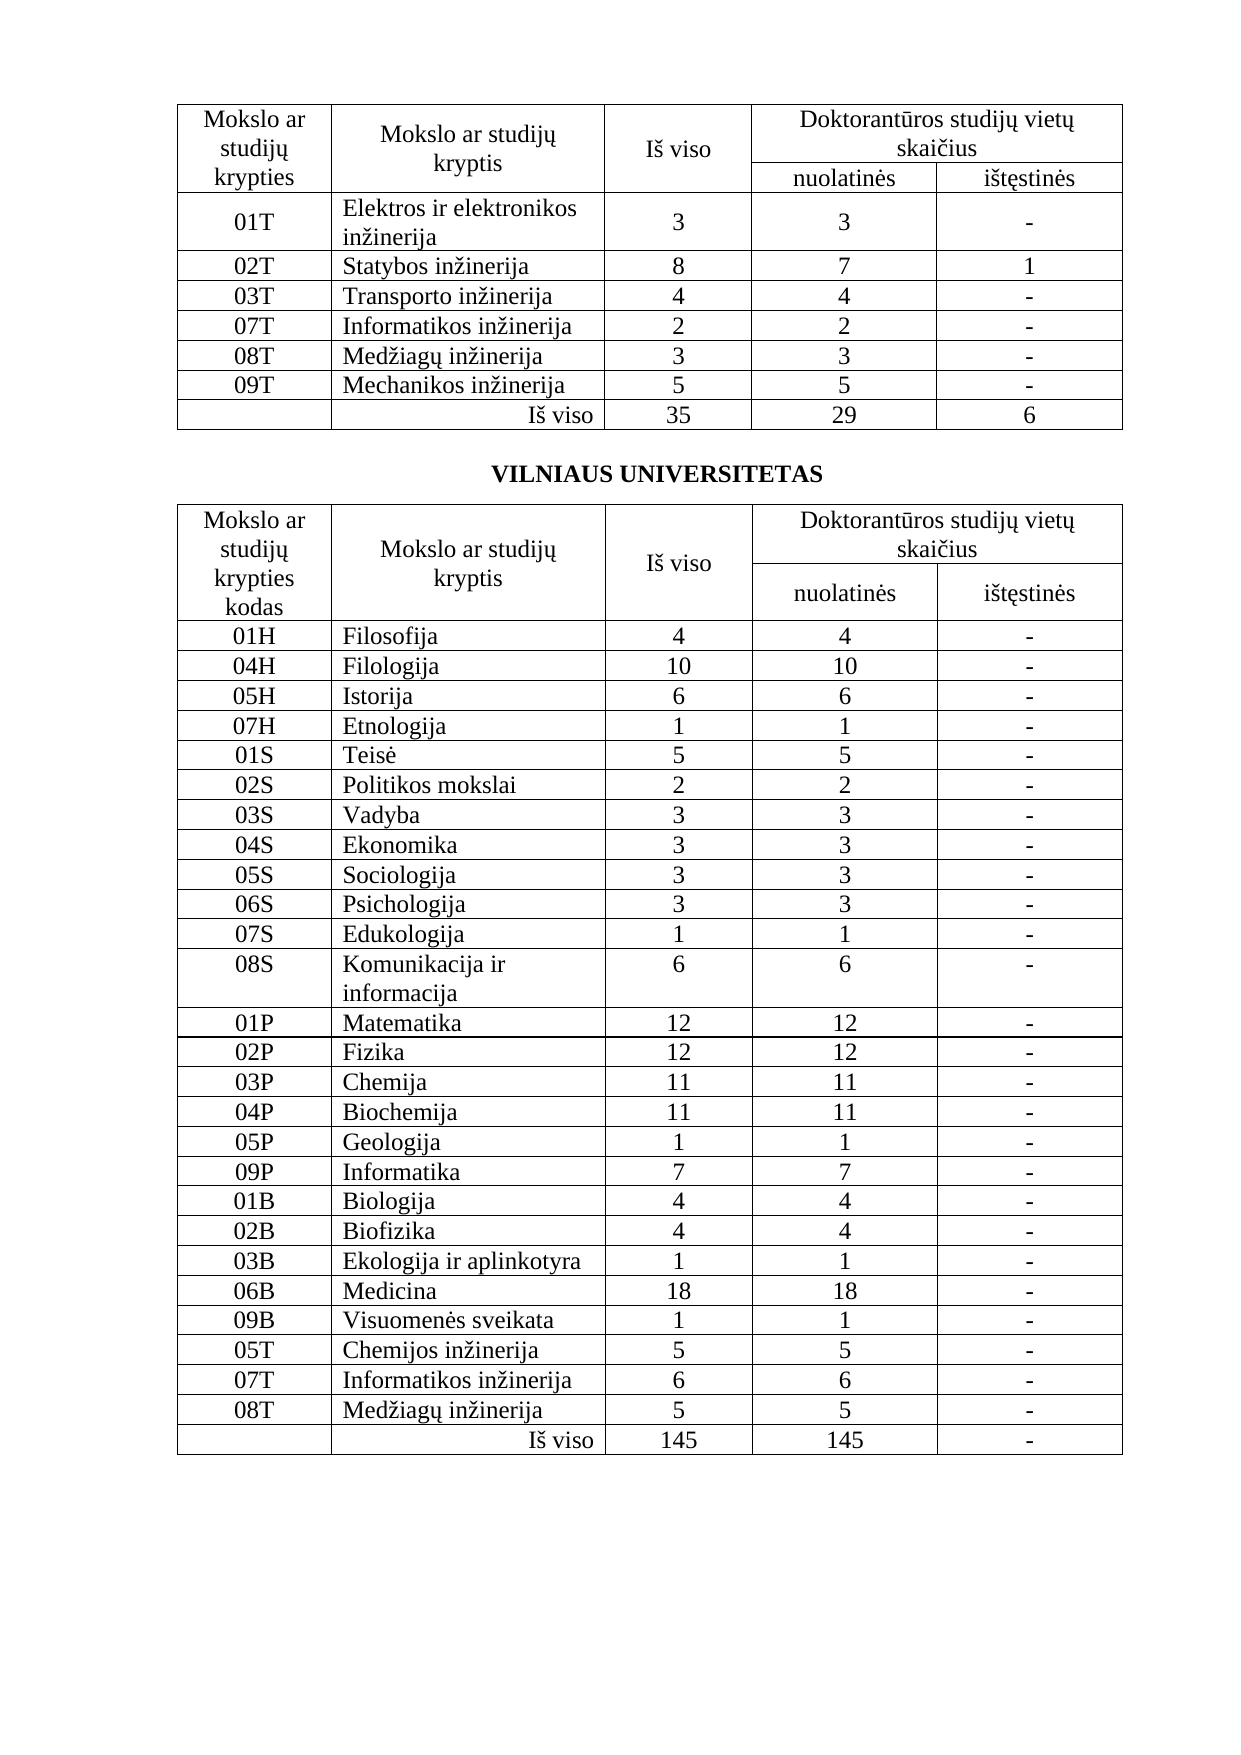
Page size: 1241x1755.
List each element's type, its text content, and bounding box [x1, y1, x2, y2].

table_cell Ekonomika [332, 830, 605, 859]
table_cell 10 [753, 651, 937, 680]
table_cell 1 [753, 711, 937, 739]
table_cell 5 [606, 1395, 752, 1424]
table_cell 11 [606, 1097, 752, 1126]
table_cell 3 [606, 800, 752, 829]
table_cell - [938, 1186, 1122, 1215]
table_cell Biofizika [332, 1216, 605, 1245]
table_cell 7 [753, 1157, 937, 1185]
table_cell 02S [178, 770, 331, 799]
table_cell - [938, 1067, 1122, 1096]
table_cell 01P [178, 1008, 331, 1036]
table_cell 06B [178, 1276, 331, 1304]
table_header Mokslo ar studijų kryptis [332, 505, 605, 620]
table_cell 08T [178, 1395, 331, 1424]
table_cell 01B [178, 1186, 331, 1215]
table_cell [178, 400, 331, 429]
table_cell 18 [753, 1276, 937, 1304]
table_cell - [938, 800, 1122, 829]
table_cell 3 [752, 193, 936, 250]
table_cell 4 [606, 1216, 752, 1245]
table_cell 1 [753, 1246, 937, 1275]
table_cell 2 [752, 311, 936, 340]
table_cell 5 [753, 1395, 937, 1424]
table_cell Chemijos inžinerija [332, 1335, 605, 1364]
table_header Iš viso [606, 505, 752, 620]
table_cell - [938, 890, 1122, 918]
table_cell - [938, 860, 1122, 888]
table_cell 09P [178, 1157, 331, 1185]
table_cell 6 [753, 1365, 937, 1394]
table_cell Geologija [332, 1127, 605, 1156]
table_cell 1 [753, 919, 937, 948]
table_cell 12 [753, 1008, 937, 1036]
table_cell 18 [606, 1276, 752, 1304]
table_cell Vadyba [332, 800, 605, 829]
table_cell 11 [753, 1097, 937, 1126]
table_cell Elektros ir elektronikos inžinerija [332, 193, 604, 250]
table_cell - [938, 1425, 1122, 1453]
table_cell 4 [753, 621, 937, 650]
table_cell 05T [178, 1335, 331, 1364]
table_cell Medicina [332, 1276, 605, 1304]
table_cell 03T [178, 281, 331, 310]
text VILNIAUS UNIVERSITETAS [177, 459, 1137, 488]
table_cell 12 [606, 1008, 752, 1036]
table_cell 3 [753, 860, 937, 888]
table_header Doktorantūros studijų vietų skaičius [753, 505, 1122, 563]
table_cell 4 [752, 281, 936, 310]
table_cell 5 [752, 371, 936, 399]
table_cell - [938, 711, 1122, 739]
table_cell 6 [937, 400, 1122, 429]
table_cell 05S [178, 860, 331, 888]
table_cell - [938, 1365, 1122, 1394]
table_cell Fizika [332, 1038, 605, 1066]
table_cell 6 [606, 681, 752, 710]
table_cell 03S [178, 800, 331, 829]
table_cell Iš viso [332, 1425, 605, 1453]
table_cell Etnologija [332, 711, 605, 739]
table_cell - [938, 1306, 1122, 1334]
table_cell - [938, 1216, 1122, 1245]
table_cell 07T [178, 311, 331, 340]
table_cell 6 [606, 1365, 752, 1394]
table_cell 7 [752, 251, 936, 280]
table_cell 03P [178, 1067, 331, 1096]
table_cell Informatika [332, 1157, 605, 1185]
table_cell 10 [606, 651, 752, 680]
table_cell Biochemija [332, 1097, 605, 1126]
table_cell 1 [753, 1127, 937, 1156]
table_cell Edukologija [332, 919, 605, 948]
table_cell 06S [178, 890, 331, 918]
table_cell 01H [178, 621, 331, 650]
table_cell 01S [178, 741, 331, 769]
table_cell nuolatinės [753, 564, 937, 620]
table_cell 8 [605, 251, 751, 280]
table_cell 07T [178, 1365, 331, 1394]
table_cell 5 [753, 1335, 937, 1364]
table_cell 6 [606, 949, 752, 1007]
table_cell 07H [178, 711, 331, 739]
table_cell 5 [753, 741, 937, 769]
table_cell 3 [605, 341, 751, 369]
table_header Doktorantūros studijų vietų skaičius [752, 105, 1122, 162]
table_cell 4 [606, 621, 752, 650]
table_cell Psichologija [332, 890, 605, 918]
table_cell Medžiagų inžinerija [332, 1395, 605, 1424]
table_cell Statybos inžinerija [332, 251, 604, 280]
table_cell Politikos mokslai [332, 770, 605, 799]
table_cell - [938, 1127, 1122, 1156]
table_cell [178, 1425, 331, 1453]
table_cell 1 [753, 1306, 937, 1334]
table_cell Chemija [332, 1067, 605, 1096]
table_cell 01T [178, 193, 331, 250]
table_cell Sociologija [332, 860, 605, 888]
table_cell 04S [178, 830, 331, 859]
table_cell Matematika [332, 1008, 605, 1036]
table_cell Informatikos inžinerija [332, 311, 604, 340]
table_cell 145 [606, 1425, 752, 1453]
table_cell 6 [753, 681, 937, 710]
table_cell Teisė [332, 741, 605, 769]
table_cell 11 [753, 1067, 937, 1096]
table_cell - [938, 621, 1122, 650]
table_cell Filologija [332, 651, 605, 680]
table_cell Komunikacija ir informacija [332, 949, 605, 1007]
table_cell 2 [753, 770, 937, 799]
table_cell - [938, 1335, 1122, 1364]
table_cell - [937, 371, 1122, 399]
table_cell Medžiagų inžinerija [332, 341, 604, 369]
table_cell - [938, 741, 1122, 769]
table_cell 12 [606, 1038, 752, 1066]
table_cell - [938, 1395, 1122, 1424]
table_cell Ekologija ir aplinkotyra [332, 1246, 605, 1275]
table_cell 07S [178, 919, 331, 948]
table_cell 05P [178, 1127, 331, 1156]
table_cell 6 [753, 949, 937, 1007]
table_cell Transporto inžinerija [332, 281, 604, 310]
table_cell - [938, 1008, 1122, 1036]
table_cell - [938, 1246, 1122, 1275]
table_cell Biologija [332, 1186, 605, 1215]
table_cell 3 [606, 830, 752, 859]
table_cell Informatikos inžinerija [332, 1365, 605, 1394]
table_cell - [938, 681, 1122, 710]
table_cell 1 [937, 251, 1122, 280]
table_cell 3 [752, 341, 936, 369]
table_cell 1 [606, 1306, 752, 1334]
table_cell Iš viso [332, 400, 604, 429]
table_cell 05H [178, 681, 331, 710]
table_cell Visuomenės sveikata [332, 1306, 605, 1334]
table_cell 09T [178, 371, 331, 399]
table_cell 09B [178, 1306, 331, 1334]
table_cell - [938, 770, 1122, 799]
table_cell - [937, 193, 1122, 250]
table_header Mokslo ar studijų kryptis [332, 105, 604, 192]
table_cell 3 [753, 890, 937, 918]
table_cell - [938, 919, 1122, 948]
table_cell Filosofija [332, 621, 605, 650]
table_cell 5 [605, 371, 751, 399]
table_header Iš viso [605, 105, 751, 192]
table_cell - [937, 281, 1122, 310]
table_cell 7 [606, 1157, 752, 1185]
table_cell 12 [753, 1038, 937, 1066]
table_cell 2 [605, 311, 751, 340]
table_cell 145 [753, 1425, 937, 1453]
table_cell 1 [606, 1127, 752, 1156]
table_cell - [938, 830, 1122, 859]
table_cell 1 [606, 919, 752, 948]
table_cell 04H [178, 651, 331, 680]
table_cell nuolatinės [752, 163, 936, 192]
table_cell - [938, 651, 1122, 680]
table_header Mokslo ar studijų krypties kodas [178, 505, 331, 620]
table_cell 3 [605, 193, 751, 250]
table_cell - [938, 1157, 1122, 1185]
table_cell 5 [606, 1335, 752, 1364]
table_cell 5 [606, 741, 752, 769]
table_cell 02P [178, 1038, 331, 1066]
table_cell ištęstinės [938, 564, 1122, 620]
table_cell 11 [606, 1067, 752, 1096]
table_cell 08S [178, 949, 331, 1007]
table_cell 02B [178, 1216, 331, 1245]
table_cell 08T [178, 341, 331, 369]
table_cell 4 [606, 1186, 752, 1215]
table_cell 4 [605, 281, 751, 310]
table_cell 29 [752, 400, 936, 429]
table_cell - [938, 1097, 1122, 1126]
table_header Mokslo ar studijų krypties kodas [178, 105, 331, 192]
table_cell 2 [606, 770, 752, 799]
table_cell 03B [178, 1246, 331, 1275]
table_cell ištęstinės [937, 163, 1122, 192]
table_cell Istorija [332, 681, 605, 710]
table_cell 3 [753, 830, 937, 859]
table_cell 04P [178, 1097, 331, 1126]
table_cell - [937, 311, 1122, 340]
table_cell - [938, 1276, 1122, 1304]
table_cell 4 [753, 1186, 937, 1215]
table_cell - [937, 341, 1122, 369]
table_cell 1 [606, 711, 752, 739]
table_cell 4 [753, 1216, 937, 1245]
table_cell 3 [606, 890, 752, 918]
table_cell 1 [606, 1246, 752, 1275]
table_cell - [938, 949, 1122, 1007]
table_cell - [938, 1038, 1122, 1066]
table_cell 3 [606, 860, 752, 888]
table_cell Mechanikos inžinerija [332, 371, 604, 399]
table_cell 02T [178, 251, 331, 280]
table_cell 35 [605, 400, 751, 429]
table_cell 3 [753, 800, 937, 829]
